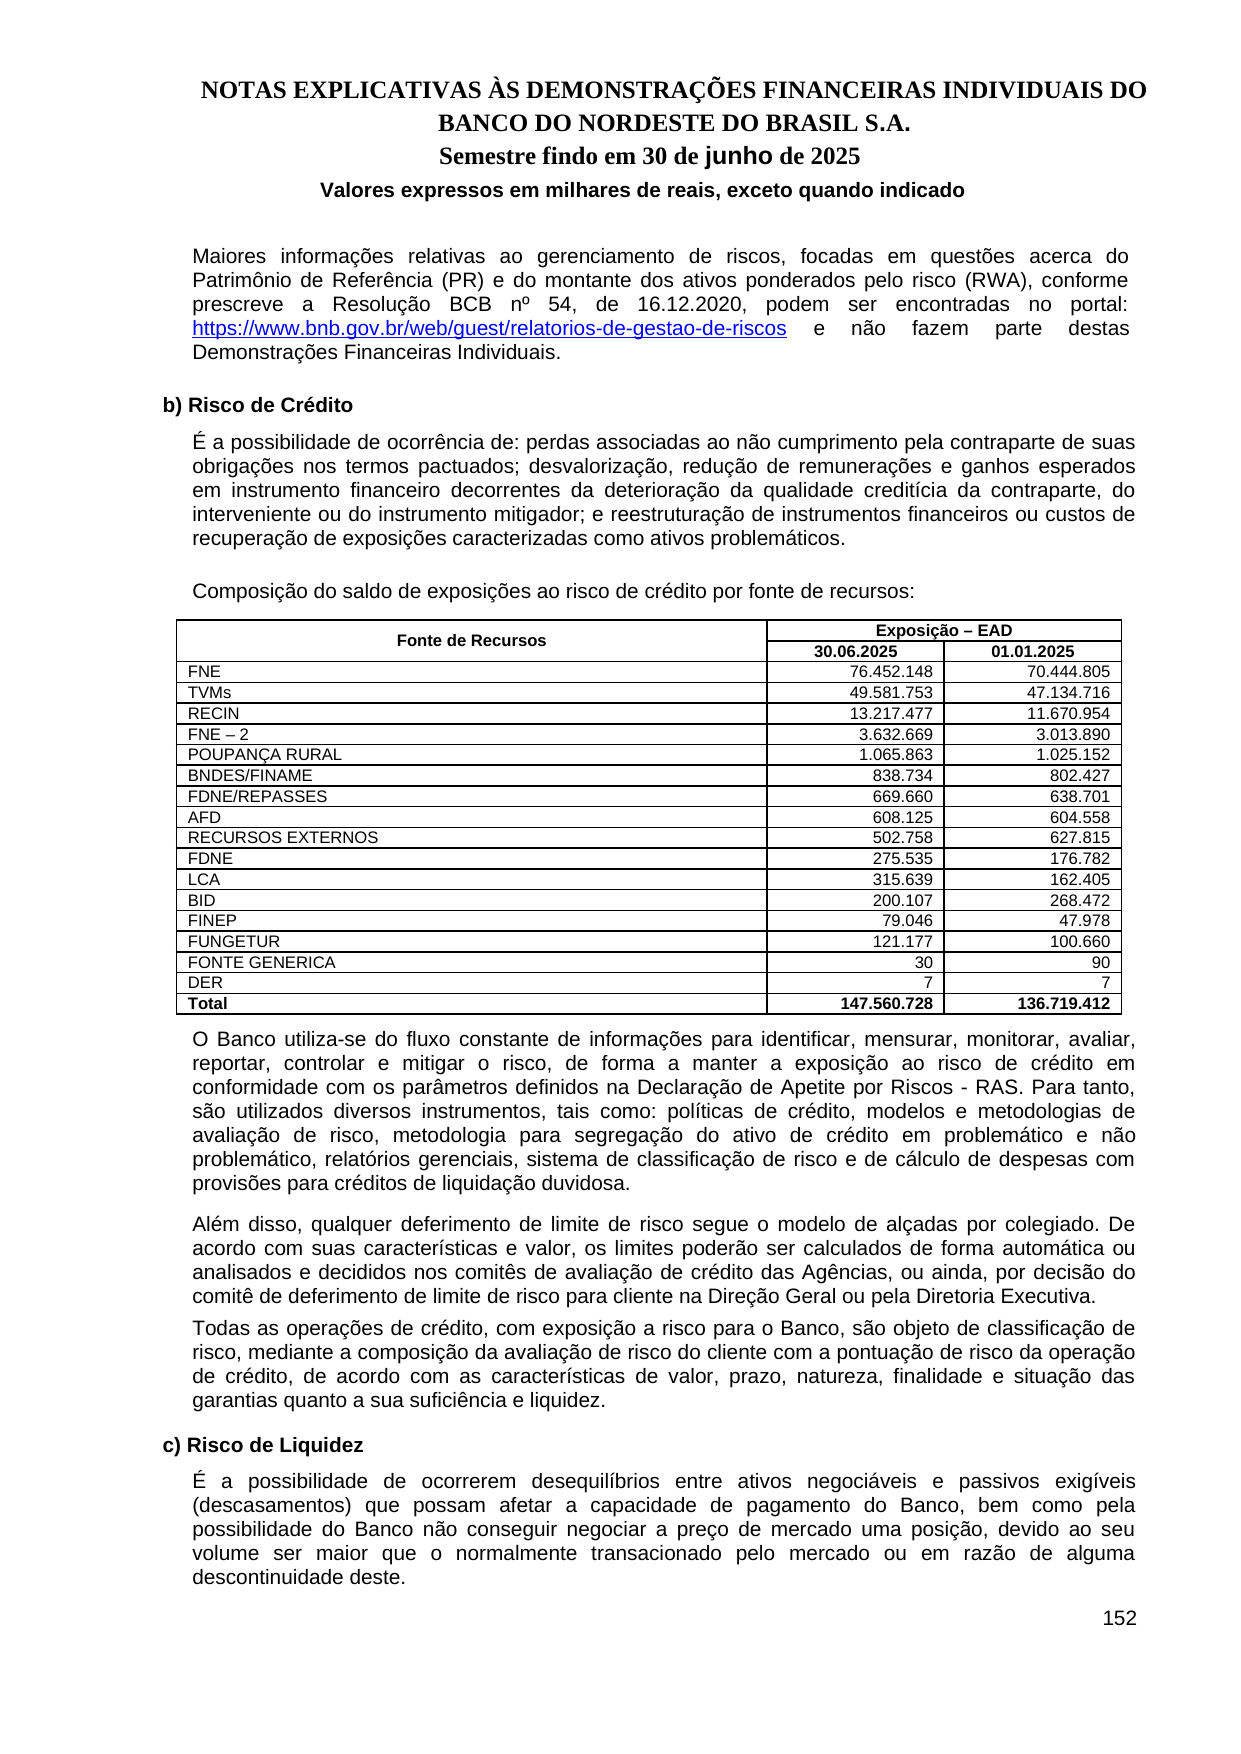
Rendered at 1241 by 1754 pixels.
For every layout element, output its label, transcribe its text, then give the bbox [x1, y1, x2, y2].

table_cell AFD [177, 807, 766, 827]
table_cell DER [177, 973, 766, 992]
table_cell LCA [177, 870, 766, 889]
table_cell 30.06.2025 [768, 642, 943, 661]
text O Banco utiliza-se do fluxo constante de informações para identificar, mensurar, monitorar, avaliar, reportar, controlar e mitigar o risco, de forma a manter a exposição ao risco de crédito em conformidade com os parâmetros definidos na Declaração de Apetite por Riscos - RAS. Para tanto, são utilizados diversos instrumentos, tais como: políticas de crédito, modelos e metodologias de avaliação de risco, metodologia para segregação do ativo de crédito em problemático e não problemático, relatórios gerenciais, sistema de classificação de risco e de cálculo de despesas com provisões para créditos de liquidação duvidosa. [192, 1027, 1137, 1195]
table_cell 13.217.477 [768, 704, 943, 723]
list Risco de Liquidez [162, 1432, 1137, 1456]
table_cell 200.107 [768, 890, 943, 909]
table_cell FINEP [177, 911, 766, 930]
table_cell 11.670.954 [945, 704, 1121, 723]
table_cell 49.581.753 [768, 683, 943, 702]
text É a possibilidade de ocorrência de: perdas associadas ao não cumprimento pela contraparte de suas obrigações nos termos pactuados; desvalorização, redução de remunerações e ganhos esperados em instrumento financeiro decorrentes da deterioração da qualidade creditícia da contraparte, do interveniente ou do instrumento mitigador; e reestruturação de instrumentos financeiros ou custos de recuperação de exposições caracterizadas como ativos problemáticos. [192, 430, 1137, 549]
table_cell 669.660 [768, 787, 943, 806]
table_cell 176.782 [945, 849, 1121, 868]
text Composição do saldo de exposições ao risco de crédito por fonte de recursos: [192, 579, 1137, 603]
table_cell RECURSOS EXTERNOS [177, 828, 766, 847]
table_cell 608.125 [768, 807, 943, 827]
table_cell 79.046 [768, 911, 943, 930]
text Todas as operações de crédito, com exposição a risco para o Banco, são objeto de classificação de risco, mediante a composição da avaliação de risco do cliente com a pontuação de risco da operação de crédito, de acordo com as características de valor, prazo, natureza, finalidade e situação das garantias quanto a sua suficiência e liquidez. [192, 1316, 1137, 1412]
table_cell 7 [768, 973, 943, 992]
table_cell 30 [768, 953, 943, 972]
table_cell 275.535 [768, 849, 943, 868]
table_cell FNE [177, 662, 766, 681]
table_cell 802.427 [945, 766, 1121, 785]
table_cell FNE – 2 [177, 725, 766, 744]
table_cell 162.405 [945, 870, 1121, 889]
table_header Exposição – EAD [768, 621, 1121, 640]
table_cell FDNE [177, 849, 766, 868]
table_cell 638.701 [945, 787, 1121, 806]
table_cell 136.719.412 [945, 994, 1121, 1013]
table_cell 100.660 [945, 932, 1121, 951]
table_cell POUPANÇA RURAL [177, 745, 766, 764]
table_cell 01.01.2025 [945, 642, 1121, 661]
table_cell 1.025.152 [945, 745, 1121, 764]
table_cell 47.978 [945, 911, 1121, 930]
table_cell 147.560.728 [768, 994, 943, 1013]
table_cell 502.758 [768, 828, 943, 847]
table_cell 90 [945, 953, 1121, 972]
table_cell FONTE GENERICA [177, 953, 766, 972]
text Maiores informações relativas ao gerenciamento de riscos, focadas em questões acerca do Patrimônio de Referência (PR) e do montante dos ativos ponderados pelo risco (RWA), conforme prescreve a Resolução BCB nº 54, de 16.12.2020, podem ser encontradas no portal: https://www.bnb.gov.br/web/guest/relatorios-de-gestao-de-riscos e não fazem parte destas Demonstrações Financeiras Individuais. [192, 244, 1130, 364]
table_cell FUNGETUR [177, 932, 766, 951]
list Risco de Crédito [162, 393, 1137, 417]
table_cell RECIN [177, 704, 766, 723]
table_cell 70.444.805 [945, 662, 1121, 681]
table_cell 838.734 [768, 766, 943, 785]
table_cell BNDES/FINAME [177, 766, 766, 785]
table_cell 7 [945, 973, 1121, 992]
table_cell 76.452.148 [768, 662, 943, 681]
table_cell 3.632.669 [768, 725, 943, 744]
table_cell 121.177 [768, 932, 943, 951]
table_cell 268.472 [945, 890, 1121, 909]
table_cell 604.558 [945, 807, 1121, 827]
table_cell Total [177, 994, 766, 1013]
table_header Fonte de Recursos [177, 621, 766, 661]
text É a possibilidade de ocorrerem desequilíbrios entre ativos negociáveis e passivos exigíveis (descasamentos) que possam afetar a capacidade de pagamento do Banco, bem como pela possibilidade do Banco não conseguir negociar a preço de mercado uma posição, devido ao seu volume ser maior que o normalmente transacionado pelo mercado ou em razão de alguma descontinuidade deste. [192, 1469, 1137, 1589]
table_cell TVMs [177, 683, 766, 702]
table_cell FDNE/REPASSES [177, 787, 766, 806]
table_cell 1.065.863 [768, 745, 943, 764]
text Além disso, qualquer deferimento de limite de risco segue o modelo de alçadas por colegiado. De acordo com suas características e valor, os limites poderão ser calculados de forma automática ou analisados e decididos nos comitês de avaliação de crédito das Agências, ou ainda, por decisão do comitê de deferimento de limite de risco para cliente na Direção Geral ou pela Diretoria Executiva. [192, 1212, 1137, 1307]
table_cell 3.013.890 [945, 725, 1121, 744]
table_cell 47.134.716 [945, 683, 1121, 702]
table_cell BID [177, 890, 766, 909]
table_cell 315.639 [768, 870, 943, 889]
table_cell 627.815 [945, 828, 1121, 847]
